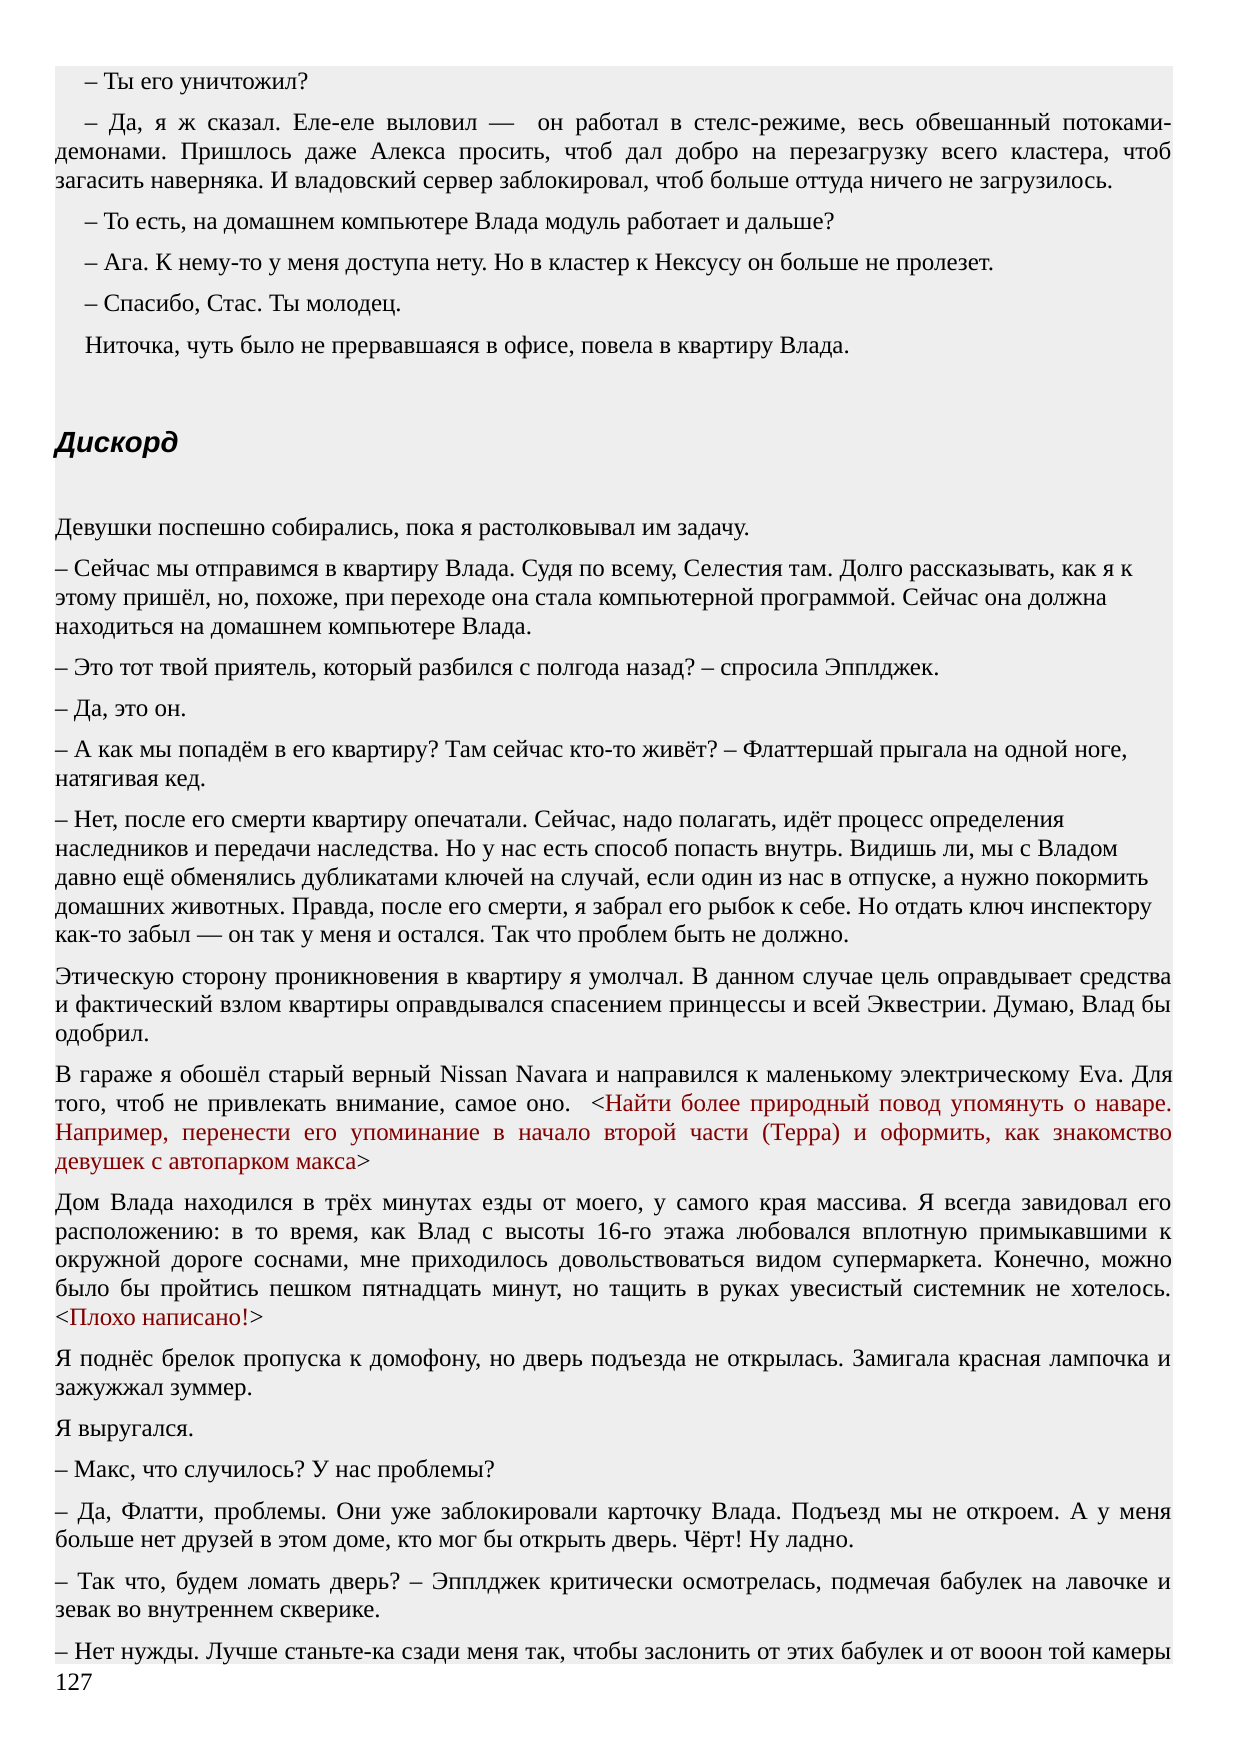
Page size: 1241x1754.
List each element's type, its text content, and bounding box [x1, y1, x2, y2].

text – То есть, на домашнем компьютере Влада модуль работает и дальше? [55, 206, 1173, 235]
text – Макс, что случилось? У нас проблемы? [55, 1454, 1173, 1483]
text Ниточка, чуть было не прервавшаяся в офисе, повела в квартиру Влада. [55, 330, 1173, 358]
subtitle Дискорд [55, 425, 1173, 458]
text – Сейчас мы отправимся в квартиру Влада. Судя по всему, Селестия там. Долго рассказывать, как я к этому пришёл, но, похоже, при переходе она стала компьютерной программой. Сейчас она должна находиться на домашнем компьютере Влада. [55, 553, 1173, 639]
text – Да, Флатти, проблемы. Они уже заблокировали карточку Влада. Подъезд мы не откроем. А у меня больше нет друзей в этом доме, кто мог бы открыть дверь. Чёрт! Ну ладно. [55, 1496, 1173, 1553]
text – Ты его уничтожил? [55, 66, 1173, 95]
text Дом Влада находился в трёх минутах езды от моего, у самого края массива. Я всегда завидовал его расположению: в то время, как Влад с высоты 16-го этажа любовался вплотную примыкавшими к окружной дороге соснами, мне приходилось довольствоваться видом супермаркета. Конечно, можно было бы пройтись пешком пятнадцать минут, но тащить в руках увесистый системник не хотелось. <Плохо написано!> [55, 1187, 1173, 1331]
text Этическую сторону проникновения в квартиру я умолчал. В данном случае цель оправдывает средства и фактический взлом квартиры оправдывался спасением принцессы и всей Эквестрии. Думаю, Влад бы одобрил. [55, 961, 1173, 1047]
text – Нет, после его смерти квартиру опечатали. Сейчас, надо полагать, идёт процесс определения наследников и передачи наследства. Но у нас есть способ попасть внутрь. Видишь ли, мы с Владом давно ещё обменялись дубликатами ключей на случай, если один из нас в отпуске, а нужно покормить домашних животных. Правда, после его смерти, я забрал его рыбок к себе. Но отдать ключ инспектору как-то забыл — он так у меня и остался. Так что проблем быть не должно. [55, 804, 1173, 948]
text Девушки поспешно собирались, пока я растолковывал им задачу. [55, 512, 1173, 541]
text – Да, я ж сказал. Еле-еле выловил — он работал в стелс-режиме, весь обвешанный потоками-демонами. Пришлось даже Алекса просить, чтоб дал добро на перезагрузку всего кластера, чтоб загасить наверняка. И владовский сервер заблокировал, чтоб больше оттуда ничего не загрузилось. [55, 107, 1173, 193]
text В гараже я обошёл старый верный Nissan Navara и направился к маленькому электрическому Eva. Для того, чтоб не привлекать внимание, самое оно. <Найти более природный повод упомянуть о наваре. Например, перенести его упоминание в начало второй части (Терра) и оформить, как знакомство девушек с автопарком макса> [55, 1059, 1173, 1174]
text – Нет нужды. Лучше станьте-ка сзади меня так, чтобы заслонить от этих бабулек и от вооон той камеры [55, 1636, 1173, 1664]
text – Да, это он. [55, 693, 1173, 722]
text – Ага. К нему-то у меня доступа нету. Но в кластер к Нексусу он больше не пролезет. [55, 247, 1173, 276]
text – Так что, будем ломать дверь? – Эпплджек критически осмотрелась, подмечая бабулек на лавочке и зевак во внутреннем скверике. [55, 1566, 1173, 1623]
text – Это тот твой приятель, который разбился с полгода назад? – спросила Эпплджек. [55, 652, 1173, 681]
text – Спасибо, Стас. Ты молодец. [55, 288, 1173, 317]
text – А как мы попадём в его квартиру? Там сейчас кто-то живёт? – Флаттершай прыгала на одной ноге, натягивая кед. [55, 734, 1173, 792]
text Я выругался. [55, 1413, 1173, 1442]
text Я поднёс брелок пропуска к домофону, но дверь подъезда не открылась. Замигала красная лампочка и зажужжал зуммер. [55, 1343, 1173, 1401]
